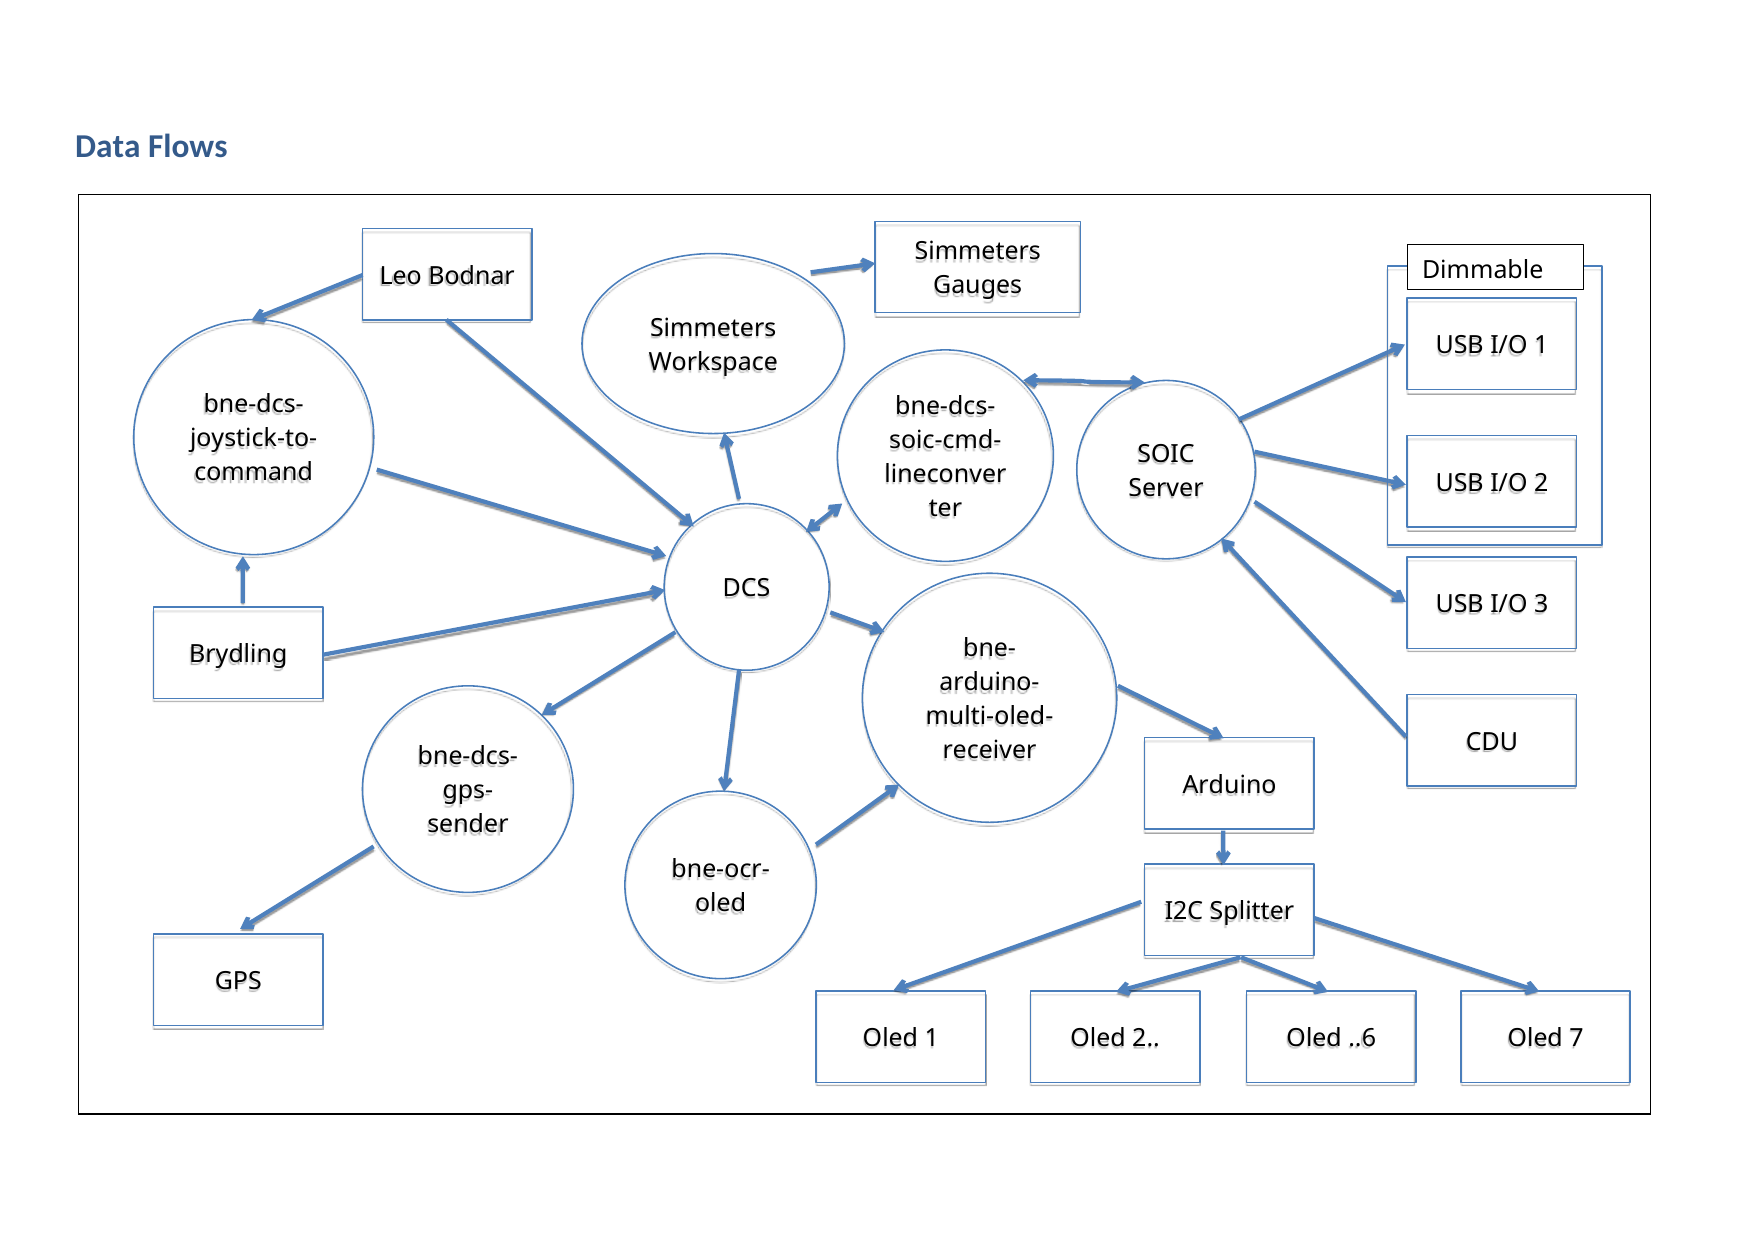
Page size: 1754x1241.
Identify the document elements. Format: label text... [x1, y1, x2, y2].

subtitle Data Flows [75, 125, 1679, 166]
